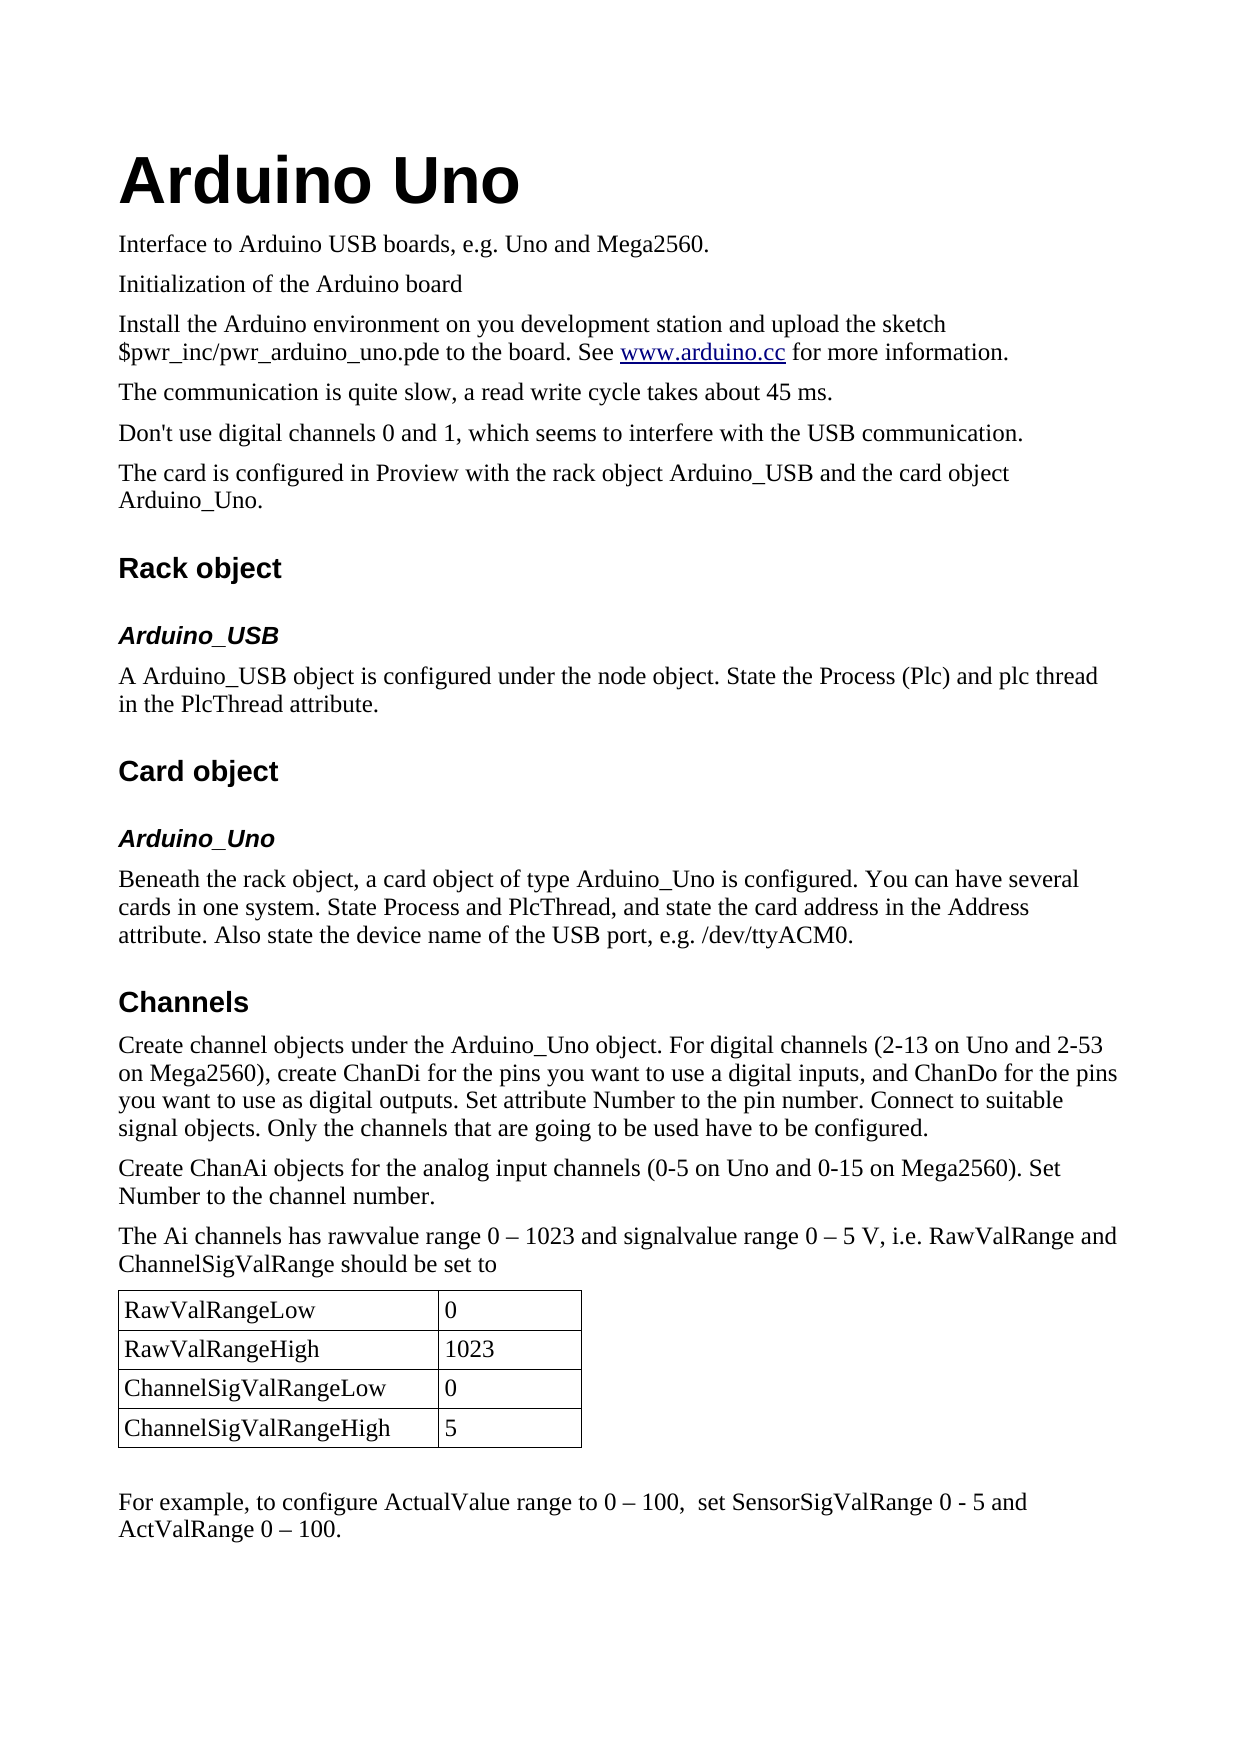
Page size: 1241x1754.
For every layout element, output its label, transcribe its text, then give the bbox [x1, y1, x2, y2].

table_cell RawValRangeHigh [119, 1331, 438, 1369]
table_header RawValRangeLow [119, 1291, 438, 1329]
subtitle Channels [118, 986, 1122, 1018]
subtitle Arduino_USB [118, 622, 1122, 649]
subtitle Card object [118, 755, 1122, 788]
text The Ai channels has rawvalue range 0 – 1023 and signalvalue range 0 – 5 V, i.e. RawValRange and ChannelSigValRange should be set to [118, 1222, 1122, 1278]
table_cell 0 [439, 1370, 581, 1408]
text Install the Arduino environment on you development station and upload the sketch $pwr_inc/pwr_arduino_uno.pde to the board. See www.arduino.cc for more information. [118, 311, 1122, 366]
text Interface to Arduino USB boards, e.g. Uno and Mega2560. [118, 230, 1122, 258]
text Create channel objects under the Arduino_Uno object. For digital channels (2-13 on Uno and 2-53 on Mega2560), create ChanDi for the pins you want to use a digital inputs, and ChanDo for the pins you want to use as digital outputs. Set attribute Number to the pin number. Connect to suitable signal objects. Only the channels that are going to be used have to be configured. [118, 1031, 1122, 1142]
table_cell 5 [439, 1409, 581, 1447]
text Create ChanAi objects for the analog input channels (0-5 on Uno and 0-15 on Mega2560). Set Number to the channel number. [118, 1154, 1122, 1210]
text A Arduino_USB object is configured under the node object. State the Process (Plc) and plc thread in the PlcThread attribute. [118, 662, 1122, 717]
subtitle Rack object [118, 552, 1122, 584]
text The card is configured in Proview with the rack object Arduino_USB and the card object Arduino_Uno. [118, 459, 1122, 514]
text Don't use digital channels 0 and 1, which seems to interfere with the USB communication. [118, 419, 1122, 446]
subtitle Arduino_Uno [118, 825, 1122, 853]
text For example, to configure ActualValue range to 0 – 100, set SensorSigValRange 0 - 5 and ActValRange 0 – 100. [118, 1488, 1122, 1543]
text Initialization of the Arduino board [118, 270, 1122, 298]
text Beneath the rack object, a card object of type Arduino_Uno is configured. You can have several cards in one system. State Process and PlcThread, and state the card address in the Address attribute. Also state the device name of the USB port, e.g. /dev/ttyACM0. [118, 865, 1122, 948]
table_cell ChannelSigValRangeLow [119, 1370, 438, 1408]
table_header 0 [439, 1291, 581, 1329]
table_cell 1023 [439, 1331, 581, 1369]
text The communication is quite slow, a read write cycle takes about 45 ms. [118, 378, 1122, 406]
table_cell ChannelSigValRangeHigh [119, 1409, 438, 1447]
subtitle Arduino Uno [118, 143, 1122, 218]
